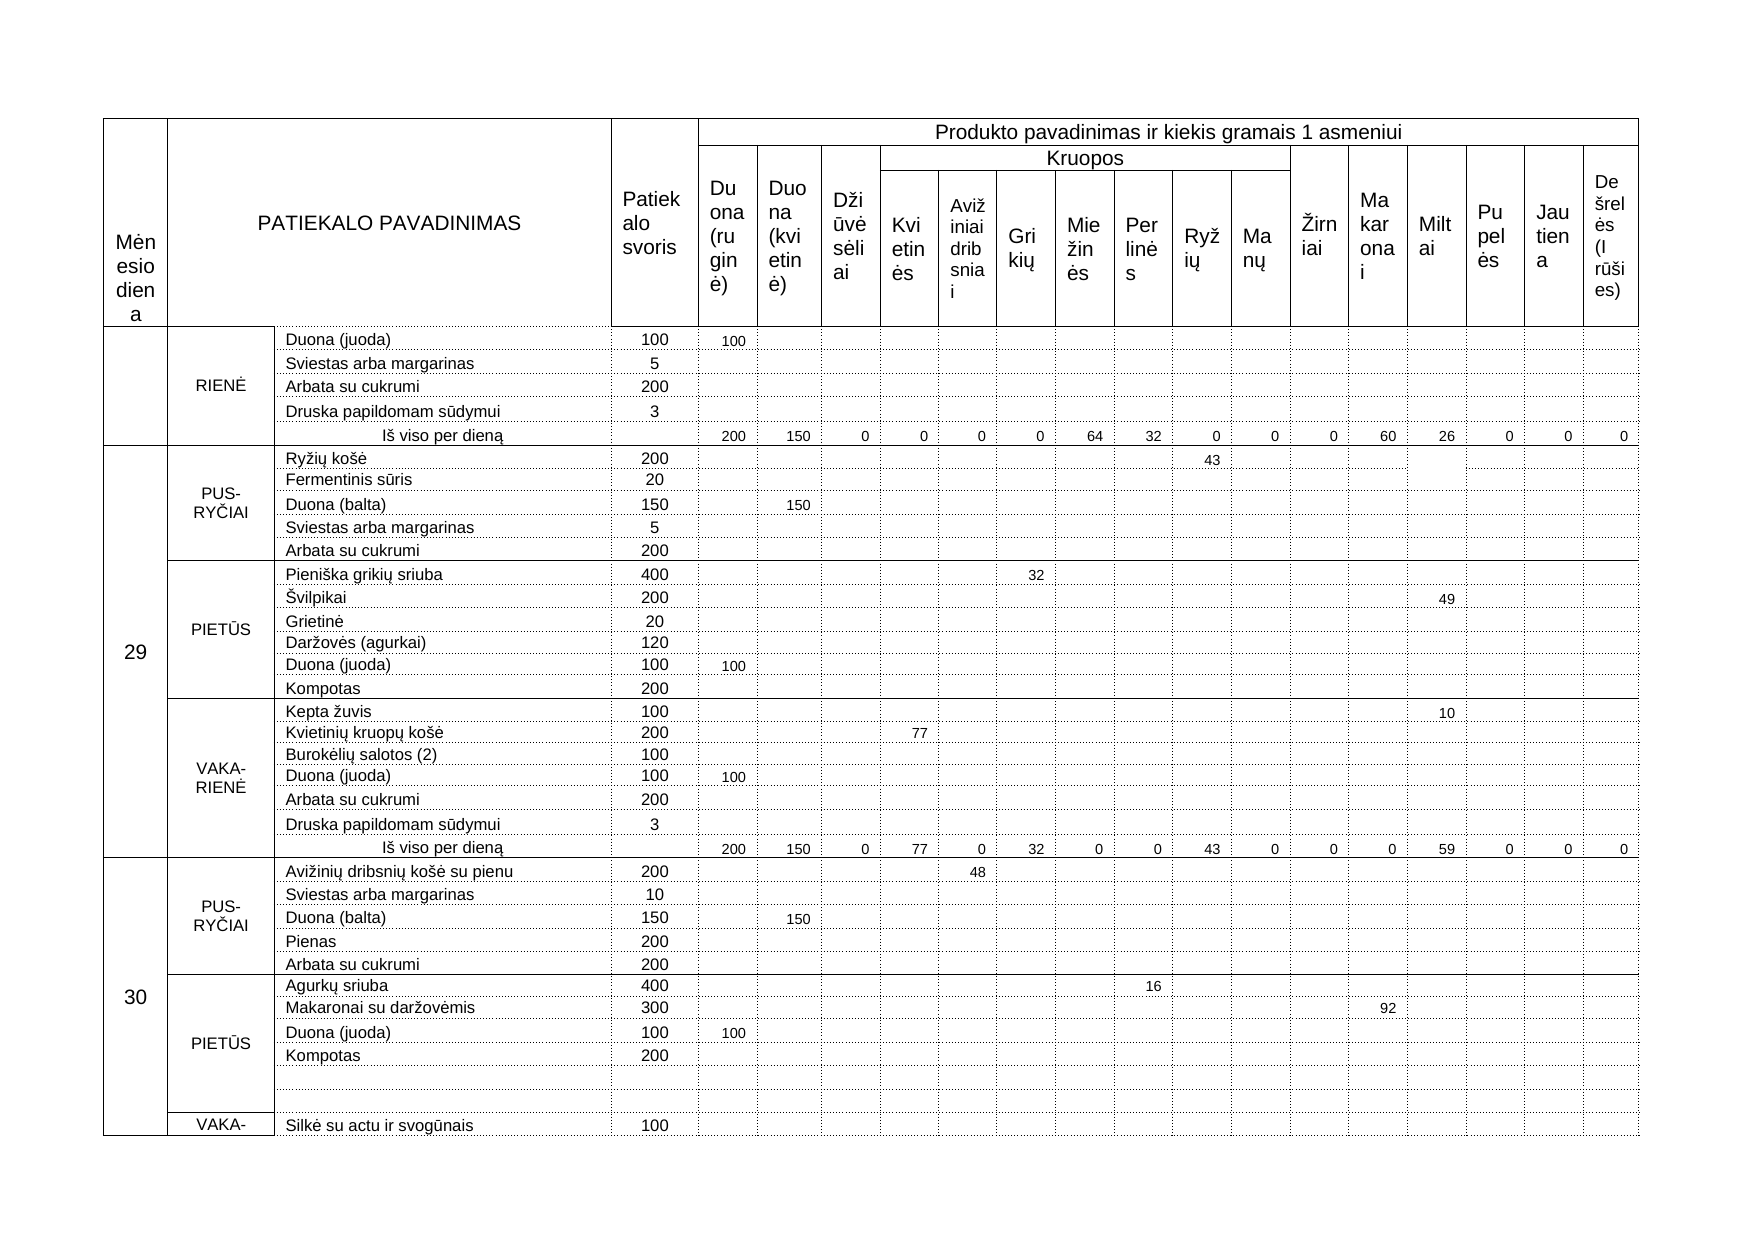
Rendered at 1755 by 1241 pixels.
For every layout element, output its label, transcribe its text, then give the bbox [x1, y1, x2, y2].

table_cell [1466, 881, 1525, 904]
table_cell 32 [997, 834, 1056, 857]
table_cell 48 [939, 858, 997, 881]
table_cell [1173, 490, 1231, 513]
table_cell [1231, 631, 1290, 652]
table_cell [1466, 349, 1525, 373]
table_cell [997, 951, 1056, 974]
table_cell 200 [698, 834, 757, 857]
table_cell 0 [822, 421, 880, 445]
table_cell [1583, 996, 1639, 1018]
table_cell [1466, 607, 1525, 631]
table_cell [997, 742, 1056, 763]
table_cell [1290, 742, 1349, 763]
table_cell [822, 858, 880, 881]
table_cell [1466, 373, 1525, 396]
table_cell [1056, 653, 1114, 674]
table_cell [880, 327, 939, 349]
table_cell [1349, 951, 1407, 974]
table_cell [1056, 1112, 1114, 1135]
table_cell 200 [698, 421, 757, 445]
table_cell [939, 785, 997, 809]
table_cell Džiūvėsėliai [822, 146, 880, 326]
table_cell [880, 858, 939, 881]
table_cell [1408, 446, 1466, 468]
table_cell Perlinės [1115, 171, 1172, 326]
table_cell [1349, 1089, 1407, 1112]
table_cell [757, 928, 822, 951]
table_cell [1408, 742, 1466, 763]
table_cell [997, 468, 1056, 490]
table_cell [1349, 742, 1407, 763]
table_cell [1583, 1065, 1639, 1088]
table_cell [1525, 396, 1583, 421]
table_cell [1290, 1065, 1349, 1088]
table_cell [1525, 537, 1583, 560]
table_cell [1408, 904, 1466, 927]
table_cell [1290, 468, 1349, 490]
table_cell [997, 1042, 1056, 1065]
table_cell [822, 1112, 880, 1135]
table_cell [939, 327, 997, 349]
table_cell [1466, 858, 1525, 881]
table_cell 26 [1408, 421, 1466, 445]
table_cell [1466, 631, 1525, 652]
table_cell 43 [1173, 446, 1231, 468]
table_cell [939, 699, 997, 721]
table_cell [880, 742, 939, 763]
table_cell [997, 653, 1056, 674]
table_cell [1408, 721, 1466, 742]
table_cell Jautiena [1525, 146, 1583, 326]
table_cell [822, 514, 880, 537]
table_cell [757, 975, 822, 996]
table_cell [1583, 674, 1639, 698]
table_cell 0 [1349, 834, 1407, 857]
table_cell 43 [1173, 834, 1231, 857]
table_cell [1408, 1065, 1466, 1088]
table_cell [1056, 584, 1114, 607]
table_cell [1349, 785, 1407, 809]
table_cell [757, 373, 822, 396]
table_cell [1231, 674, 1290, 698]
table_cell [1290, 396, 1349, 421]
table_cell [1173, 785, 1231, 809]
table_cell [1290, 490, 1349, 513]
table_cell [1290, 349, 1349, 373]
table_cell [1290, 809, 1349, 834]
table_cell 3 [611, 396, 698, 421]
table_cell 0 [1290, 834, 1349, 857]
table_cell [757, 561, 822, 584]
table_cell [1525, 514, 1583, 537]
table_cell 0 [1290, 421, 1349, 445]
table_cell [1466, 699, 1525, 721]
table_cell [1408, 514, 1466, 537]
table_cell [1290, 1112, 1349, 1135]
table_cell [1408, 1018, 1466, 1042]
table_cell [1525, 674, 1583, 698]
table_cell [1466, 561, 1525, 584]
table_cell 150 [757, 421, 822, 445]
table_cell [1408, 674, 1466, 698]
table_cell Duona (juoda) [275, 1018, 611, 1042]
table_cell 32 [997, 561, 1056, 584]
table_cell 100 [698, 1018, 757, 1042]
table_cell [1114, 904, 1173, 927]
table_cell [822, 1065, 880, 1088]
table_cell [1231, 490, 1290, 513]
table_cell [1290, 653, 1349, 674]
table_cell [757, 584, 822, 607]
table_cell Duona (juoda) [275, 764, 611, 785]
table_cell [997, 373, 1056, 396]
table_header Produkto pavadinimas ir kiekis gramais 1 asmeniui [699, 119, 1638, 145]
table_cell Sviestas arba margarinas [275, 881, 611, 904]
table_cell [1583, 785, 1639, 809]
table_cell [1290, 561, 1349, 584]
table_cell [880, 653, 939, 674]
table_cell [1583, 349, 1639, 373]
table_cell [1056, 446, 1114, 468]
table_cell [1525, 764, 1583, 785]
table_cell 0 [822, 834, 880, 857]
table_cell [1349, 975, 1407, 996]
table_cell [822, 951, 880, 974]
table_cell [1525, 446, 1583, 468]
table_cell [1525, 1112, 1583, 1135]
table_cell 59 [1408, 834, 1466, 857]
table_cell [1231, 809, 1290, 834]
table_cell [880, 674, 939, 698]
table_cell [822, 653, 880, 674]
table_cell [822, 1089, 880, 1112]
table_cell [1114, 631, 1173, 652]
table_cell [1056, 631, 1114, 652]
table_cell [1231, 349, 1290, 373]
table_cell [880, 396, 939, 421]
table_cell [822, 327, 880, 349]
table_cell [1231, 785, 1290, 809]
table_cell [698, 373, 757, 396]
table_cell Duona (balta) [275, 904, 611, 927]
table_cell [997, 1112, 1056, 1135]
table_cell Avižiniai dribsniai [939, 171, 996, 326]
table_header Mėnesio diena [104, 119, 167, 326]
table_cell Druska papildomam sūdymui [275, 809, 611, 834]
table_cell [1408, 975, 1466, 996]
table_cell [1349, 468, 1407, 490]
table_cell [1231, 446, 1290, 468]
table_cell [1056, 561, 1114, 584]
table_cell 0 [1056, 834, 1114, 857]
table_cell [1056, 490, 1114, 513]
table_cell [1525, 881, 1583, 904]
table_cell [1349, 721, 1407, 742]
table_cell [757, 785, 822, 809]
table_cell [698, 928, 757, 951]
table_cell [822, 928, 880, 951]
table_cell [1056, 951, 1114, 974]
table_cell [1349, 349, 1407, 373]
table_cell [1583, 584, 1639, 607]
table_cell [1466, 674, 1525, 698]
table_cell [997, 514, 1056, 537]
table_cell [698, 785, 757, 809]
table_cell [939, 396, 997, 421]
table_cell [1173, 396, 1231, 421]
table_cell [880, 468, 939, 490]
table_cell [880, 951, 939, 974]
table_cell [1583, 809, 1639, 834]
table_cell [822, 396, 880, 421]
table_cell [1173, 742, 1231, 763]
table_cell [757, 327, 822, 349]
table_cell Duona (juoda) [275, 653, 611, 674]
table_cell [1408, 468, 1466, 490]
table_cell [757, 1042, 822, 1065]
table_cell [1408, 327, 1466, 349]
table_cell [822, 1042, 880, 1065]
table_cell [1583, 928, 1639, 951]
table_cell [757, 858, 822, 881]
table_cell [1114, 785, 1173, 809]
table_cell 0 [939, 421, 997, 445]
table_cell [1466, 975, 1525, 996]
table_cell [1408, 631, 1466, 652]
table_cell [997, 881, 1056, 904]
table_cell [822, 764, 880, 785]
table_cell [1114, 996, 1173, 1018]
table_cell 0 [1231, 421, 1290, 445]
table_cell [1583, 858, 1639, 881]
table_cell Kruopos [881, 146, 1290, 170]
table_cell [1056, 742, 1114, 763]
table_cell [1466, 721, 1525, 742]
table_cell 64 [1056, 421, 1114, 445]
table_cell Duona (ruginė) [699, 146, 757, 326]
table_cell 100 [698, 327, 757, 349]
table_cell [698, 1065, 757, 1088]
table_cell 32 [1114, 421, 1173, 445]
table_cell [1056, 996, 1114, 1018]
table_cell [757, 674, 822, 698]
table_cell [698, 584, 757, 607]
table_cell [880, 1018, 939, 1042]
table_cell PIETŪS [168, 975, 274, 1112]
table_cell [939, 446, 997, 468]
table_cell [698, 699, 757, 721]
table_cell [1056, 785, 1114, 809]
table_cell [997, 631, 1056, 652]
table_cell Pienas [275, 928, 611, 951]
table_cell [1173, 996, 1231, 1018]
table_cell [1173, 699, 1231, 721]
table_cell [1173, 721, 1231, 742]
table_cell [880, 584, 939, 607]
table_cell [757, 1065, 822, 1088]
table_cell 92 [1349, 996, 1407, 1018]
table_cell [1525, 1042, 1583, 1065]
table_cell [1466, 1089, 1525, 1112]
table_cell [1056, 537, 1114, 560]
table_cell [1466, 764, 1525, 785]
table_cell [1114, 764, 1173, 785]
table_cell [939, 1018, 997, 1042]
table_cell [698, 1089, 757, 1112]
table_cell [1231, 928, 1290, 951]
table_cell [1349, 490, 1407, 513]
table_cell [1583, 951, 1639, 974]
table_cell [880, 996, 939, 1018]
table_cell [1408, 396, 1466, 421]
table_cell 100 [611, 764, 698, 785]
table_cell 100 [611, 653, 698, 674]
table_cell Arbata su cukrumi [275, 537, 611, 560]
table_cell Sviestas arba margarinas [275, 349, 611, 373]
table_cell [1231, 396, 1290, 421]
table_cell [939, 996, 997, 1018]
table_cell [1349, 584, 1407, 607]
table_cell [1173, 607, 1231, 631]
table_cell [1114, 490, 1173, 513]
table_cell [757, 809, 822, 834]
table_cell [1349, 1042, 1407, 1065]
table_cell [1466, 809, 1525, 834]
table_cell [1056, 858, 1114, 881]
table_cell 60 [1349, 421, 1407, 445]
table_cell [1231, 975, 1290, 996]
table_cell [1231, 607, 1290, 631]
table_cell [1231, 537, 1290, 560]
table_cell 0 [1525, 834, 1583, 857]
table_cell [1583, 490, 1639, 513]
table_cell [1525, 561, 1583, 584]
table_cell 200 [611, 928, 698, 951]
table_cell [939, 349, 997, 373]
table_cell [1290, 674, 1349, 698]
table_cell [1290, 721, 1349, 742]
table_cell [1056, 975, 1114, 996]
table_cell [1290, 858, 1349, 881]
table_cell 29 [104, 446, 167, 857]
table_cell [1231, 584, 1290, 607]
table_cell [822, 537, 880, 560]
table_cell [997, 809, 1056, 834]
table_cell [698, 996, 757, 1018]
table_cell [1173, 468, 1231, 490]
table_cell [757, 764, 822, 785]
table_cell [939, 721, 997, 742]
table_cell [1173, 514, 1231, 537]
table_cell 0 [1466, 421, 1525, 445]
table_cell [1290, 1089, 1349, 1112]
table_cell [880, 809, 939, 834]
table_cell [757, 349, 822, 373]
table_cell [1466, 396, 1525, 421]
table_cell [822, 785, 880, 809]
table_cell [939, 653, 997, 674]
table_cell [698, 742, 757, 763]
table_cell [880, 1089, 939, 1112]
table_cell [939, 490, 997, 513]
table_cell 16 [1114, 975, 1173, 996]
table_cell [1114, 1042, 1173, 1065]
table_cell [1408, 349, 1466, 373]
table_cell [1583, 742, 1639, 763]
table_cell [939, 631, 997, 652]
table_cell [939, 607, 997, 631]
table_cell [698, 446, 757, 468]
table_cell [1114, 1089, 1173, 1112]
table_cell [1290, 1042, 1349, 1065]
table_cell [1114, 537, 1173, 560]
table_cell [1231, 721, 1290, 742]
table_cell [698, 1042, 757, 1065]
table_cell [757, 653, 822, 674]
table_cell [275, 1065, 611, 1088]
table_cell [698, 1112, 757, 1135]
table_cell Agurkų sriuba [275, 975, 611, 996]
table_cell Ryžių [1173, 171, 1231, 326]
table_cell PUS- RYČIAI [168, 446, 274, 560]
table_cell [1231, 327, 1290, 349]
table_cell [939, 1042, 997, 1065]
table_cell [939, 928, 997, 951]
table_cell [1408, 928, 1466, 951]
table_cell [757, 468, 822, 490]
table_cell 0 [997, 421, 1056, 445]
table_cell [1056, 1065, 1114, 1088]
table_cell [1114, 1112, 1173, 1135]
table_cell [1525, 490, 1583, 513]
table_cell [1290, 631, 1349, 652]
table_cell [822, 468, 880, 490]
table_cell 150 [757, 490, 822, 513]
table_cell [1114, 951, 1173, 974]
table_cell [1349, 674, 1407, 698]
table_cell [939, 764, 997, 785]
table_cell [880, 537, 939, 560]
table_cell [1290, 881, 1349, 904]
table_cell [1408, 653, 1466, 674]
table_cell [1408, 809, 1466, 834]
table_cell 200 [611, 858, 698, 881]
table_cell 300 [611, 996, 698, 1018]
table_cell [1290, 373, 1349, 396]
table_cell [1173, 349, 1231, 373]
table_cell [1231, 764, 1290, 785]
table_cell [1114, 1065, 1173, 1088]
table_cell [1173, 1065, 1231, 1088]
table_cell [1231, 904, 1290, 927]
table_cell [880, 1042, 939, 1065]
table_cell [611, 421, 698, 445]
table_cell [757, 721, 822, 742]
table_cell [880, 785, 939, 809]
table_cell [880, 764, 939, 785]
table_cell VAKA- RIENĖ [168, 699, 274, 857]
table_cell [1114, 396, 1173, 421]
table_cell [1114, 742, 1173, 763]
table_cell [822, 809, 880, 834]
table_cell [1583, 607, 1639, 631]
table_cell [880, 349, 939, 373]
table_cell [1290, 607, 1349, 631]
table_cell [880, 561, 939, 584]
table_cell [1114, 446, 1173, 468]
table_cell [822, 631, 880, 652]
table_cell [1114, 721, 1173, 742]
table_cell [1173, 809, 1231, 834]
table_cell [939, 742, 997, 763]
table_cell [1349, 764, 1407, 785]
table_cell 100 [698, 653, 757, 674]
table_cell [1231, 699, 1290, 721]
table_cell [757, 742, 822, 763]
table_cell [1114, 699, 1173, 721]
table_cell [698, 514, 757, 537]
table_cell [1290, 904, 1349, 927]
table_cell 0 [1231, 834, 1290, 857]
table_cell [1583, 764, 1639, 785]
table_cell [997, 699, 1056, 721]
table_cell [822, 584, 880, 607]
table_cell [1525, 951, 1583, 974]
table_cell 400 [611, 975, 698, 996]
table_cell [1173, 858, 1231, 881]
table_cell [1231, 858, 1290, 881]
table_cell [1231, 1089, 1290, 1112]
table_cell [611, 834, 698, 857]
table_cell [698, 809, 757, 834]
table_cell Kvietinės [881, 171, 938, 326]
table_cell 77 [880, 834, 939, 857]
table_cell 5 [611, 349, 698, 373]
table_cell Kompotas [275, 674, 611, 698]
table_cell [939, 904, 997, 927]
table_cell [939, 809, 997, 834]
table_cell [1056, 699, 1114, 721]
table_cell [1231, 742, 1290, 763]
table_cell [757, 537, 822, 560]
table_cell [939, 584, 997, 607]
table_cell [880, 373, 939, 396]
table_cell Avižinių dribsnių košė su pienu [275, 858, 611, 881]
table_cell [1349, 514, 1407, 537]
table_cell [1114, 653, 1173, 674]
table_cell [1173, 951, 1231, 974]
table_cell [1583, 1042, 1639, 1065]
table_cell [880, 446, 939, 468]
table_cell [1056, 349, 1114, 373]
table_cell [880, 1112, 939, 1135]
table_cell [1349, 1065, 1407, 1088]
table_cell [698, 537, 757, 560]
table_cell 100 [611, 699, 698, 721]
table_cell [1173, 327, 1231, 349]
table_cell 150 [757, 904, 822, 927]
table_cell [1056, 607, 1114, 631]
table_cell [822, 490, 880, 513]
table_cell [1173, 1089, 1231, 1112]
table_cell [698, 674, 757, 698]
table_cell [1349, 327, 1407, 349]
table_cell [1466, 490, 1525, 513]
table_cell [275, 1089, 611, 1112]
table_cell [1583, 881, 1639, 904]
table_cell [1231, 1065, 1290, 1088]
table_cell Daržovės (agurkai) [275, 631, 611, 652]
table_cell Kvietinių kruopų košė [275, 721, 611, 742]
table_cell [1231, 1018, 1290, 1042]
table_cell [997, 858, 1056, 881]
table_cell [880, 607, 939, 631]
table_cell [1583, 561, 1639, 584]
table_cell [1408, 607, 1466, 631]
table_cell 0 [1114, 834, 1173, 857]
table_cell [1466, 996, 1525, 1018]
table_cell [757, 396, 822, 421]
table_cell [1349, 446, 1407, 468]
table_cell [1173, 1018, 1231, 1042]
table_cell [1231, 653, 1290, 674]
table_cell Makaronai [1349, 146, 1407, 326]
table_cell [698, 396, 757, 421]
table_cell [757, 631, 822, 652]
table_cell [1231, 951, 1290, 974]
table_cell [1114, 928, 1173, 951]
table_cell [1114, 327, 1173, 349]
table_cell Burokėlių salotos (2) [275, 742, 611, 763]
table_cell [1114, 1018, 1173, 1042]
table_cell [1525, 699, 1583, 721]
table_cell [1114, 561, 1173, 584]
table_cell [880, 928, 939, 951]
table_cell [1466, 904, 1525, 927]
table_cell [1466, 514, 1525, 537]
table_cell [1583, 904, 1639, 927]
table_cell [1466, 742, 1525, 763]
table_cell Duona (balta) [275, 490, 611, 513]
table_cell [1231, 996, 1290, 1018]
table_cell 200 [611, 951, 698, 974]
table_cell [939, 674, 997, 698]
table_cell 30 [104, 858, 167, 1135]
table_cell [997, 490, 1056, 513]
table_cell [1525, 349, 1583, 373]
table_cell [997, 928, 1056, 951]
table_cell [880, 631, 939, 652]
table_cell [1525, 975, 1583, 996]
table_cell [1173, 584, 1231, 607]
table_cell [698, 631, 757, 652]
table_cell [1408, 373, 1466, 396]
table_cell [1583, 396, 1639, 421]
table_cell [1408, 858, 1466, 881]
table_cell Makaronai su daržovėmis [275, 996, 611, 1018]
table_cell Duona (juoda) [275, 326, 611, 349]
table_cell [1056, 373, 1114, 396]
table_cell [1525, 858, 1583, 881]
table_cell [1408, 996, 1466, 1018]
table_cell [1114, 674, 1173, 698]
table_cell [1349, 653, 1407, 674]
table_cell [757, 1089, 822, 1112]
table_cell [1173, 975, 1231, 996]
table_cell [698, 561, 757, 584]
table_cell [1114, 349, 1173, 373]
table_cell Druska papildomam sūdymui [275, 396, 611, 421]
table_cell [1290, 996, 1349, 1018]
table_cell [757, 607, 822, 631]
table_cell [1349, 396, 1407, 421]
table_cell 150 [611, 490, 698, 513]
table_cell Kepta žuvis [275, 699, 611, 721]
table_cell [1525, 653, 1583, 674]
table_cell [1349, 928, 1407, 951]
table_cell [1290, 975, 1349, 996]
table_cell [757, 996, 822, 1018]
table_cell [1056, 327, 1114, 349]
table_cell RIENĖ [168, 327, 274, 445]
table_cell [1408, 561, 1466, 584]
table_cell 100 [611, 1112, 698, 1135]
table_cell VAKA- [168, 1113, 274, 1135]
table_cell [1173, 928, 1231, 951]
table_cell Grikių [997, 171, 1055, 326]
table_cell [698, 881, 757, 904]
table_cell [1583, 721, 1639, 742]
table_cell [1466, 537, 1525, 560]
table_cell 100 [611, 1018, 698, 1042]
table_cell 200 [611, 785, 698, 809]
table_cell [939, 468, 997, 490]
table_cell [880, 490, 939, 513]
table_cell [880, 1065, 939, 1088]
table_cell [1349, 537, 1407, 560]
table_cell [997, 607, 1056, 631]
table_cell [1525, 904, 1583, 927]
table_cell Sviestas arba margarinas [275, 514, 611, 537]
table_cell [822, 742, 880, 763]
table_cell [1290, 785, 1349, 809]
table_cell [997, 1018, 1056, 1042]
table_cell Dešrelės (I rūšies) [1584, 146, 1638, 326]
table_cell [757, 699, 822, 721]
table_cell Grietinė [275, 607, 611, 631]
table_cell [997, 584, 1056, 607]
table_cell [1349, 1112, 1407, 1135]
table_cell 0 [1525, 421, 1583, 445]
table_cell 0 [1583, 834, 1639, 857]
table_cell [1056, 1089, 1114, 1112]
table_cell [611, 1065, 698, 1088]
table_cell Iš viso per dieną [275, 834, 611, 857]
table_cell [997, 764, 1056, 785]
table_cell [1290, 514, 1349, 537]
table_cell [698, 607, 757, 631]
table_cell [1290, 1018, 1349, 1042]
table_cell [1231, 373, 1290, 396]
table_cell [1349, 904, 1407, 927]
table_cell [1466, 785, 1525, 809]
table_cell [822, 881, 880, 904]
table_cell [1056, 928, 1114, 951]
table_cell [939, 1112, 997, 1135]
table_cell [1408, 764, 1466, 785]
table_cell 200 [611, 1042, 698, 1065]
table_cell [939, 1065, 997, 1088]
table_cell [822, 349, 880, 373]
table_cell [104, 327, 167, 445]
table_cell [1466, 1112, 1525, 1135]
table_cell [1349, 607, 1407, 631]
table_cell [1583, 631, 1639, 652]
table_cell Arbata su cukrumi [275, 373, 611, 396]
table_cell [1290, 584, 1349, 607]
table_cell [1173, 1112, 1231, 1135]
table_cell [1466, 1018, 1525, 1042]
table_cell [698, 975, 757, 996]
table_cell [757, 1018, 822, 1042]
table_cell [1466, 1042, 1525, 1065]
table_header PATIEKALO PAVADINIMAS [168, 119, 611, 326]
table_cell [757, 1112, 822, 1135]
table_cell [1114, 468, 1173, 490]
table_cell [1466, 446, 1525, 468]
table_cell [822, 674, 880, 698]
table_cell [939, 881, 997, 904]
table_cell [1349, 858, 1407, 881]
table_cell [698, 349, 757, 373]
table_cell [1408, 537, 1466, 560]
table_cell [1173, 674, 1231, 698]
table_cell PUS- RYČIAI [168, 858, 274, 974]
table_cell [757, 881, 822, 904]
table_cell [939, 951, 997, 974]
table_cell Pieniška grikių sriuba [275, 561, 611, 584]
table_cell [822, 975, 880, 996]
table_cell [698, 904, 757, 927]
table_cell 0 [939, 834, 997, 857]
table_cell [822, 607, 880, 631]
table_cell [1525, 607, 1583, 631]
table_cell 200 [611, 537, 698, 560]
table_cell [1114, 607, 1173, 631]
table_cell [939, 373, 997, 396]
table_cell [1466, 653, 1525, 674]
table_cell [1173, 631, 1231, 652]
table_cell 0 [1466, 834, 1525, 857]
table_cell [1525, 1089, 1583, 1112]
table_cell [1525, 584, 1583, 607]
table_cell [1231, 561, 1290, 584]
table_cell Pupelės [1467, 146, 1524, 326]
table_cell [997, 904, 1056, 927]
table_cell [822, 373, 880, 396]
table_cell [1583, 446, 1639, 468]
table_cell [1231, 1042, 1290, 1065]
table_cell [1583, 699, 1639, 721]
table_cell 77 [880, 721, 939, 742]
table_cell [1231, 514, 1290, 537]
table_cell 100 [698, 764, 757, 785]
table_cell [1290, 699, 1349, 721]
table_cell 0 [1583, 421, 1639, 445]
table_cell [1114, 584, 1173, 607]
table_cell [1056, 881, 1114, 904]
table_cell 400 [611, 561, 698, 584]
table_cell [757, 446, 822, 468]
table_cell [1525, 742, 1583, 763]
table_cell [1173, 373, 1231, 396]
table_cell [1583, 373, 1639, 396]
table_cell [822, 699, 880, 721]
table_cell 20 [611, 607, 698, 631]
table_cell [1056, 396, 1114, 421]
table_cell [698, 858, 757, 881]
table_cell 150 [611, 904, 698, 927]
table_cell [1408, 1089, 1466, 1112]
table_cell [1466, 1065, 1525, 1088]
table_cell 3 [611, 809, 698, 834]
table_cell [1349, 1018, 1407, 1042]
table_cell [698, 951, 757, 974]
table_cell Kompotas [275, 1042, 611, 1065]
table_cell [1114, 881, 1173, 904]
table_cell [822, 1018, 880, 1042]
table_cell [1349, 561, 1407, 584]
table_cell Fermentinis sūris [275, 468, 611, 490]
table_cell [939, 1089, 997, 1112]
table_cell [1349, 373, 1407, 396]
table_cell [822, 721, 880, 742]
table_cell Švilpikai [275, 584, 611, 607]
table_cell [1583, 537, 1639, 560]
table_cell [1408, 1042, 1466, 1065]
table_cell [939, 514, 997, 537]
table_cell [1583, 975, 1639, 996]
table_cell [1056, 904, 1114, 927]
table_cell 200 [611, 446, 698, 468]
table_cell [1290, 327, 1349, 349]
table_cell [1525, 721, 1583, 742]
table_cell 200 [611, 584, 698, 607]
table_cell [997, 537, 1056, 560]
table_cell Duona (kvietinė) [758, 146, 821, 326]
table_cell [822, 446, 880, 468]
table_cell [1173, 904, 1231, 927]
table_cell [1056, 674, 1114, 698]
table_cell [1408, 1112, 1466, 1135]
table_cell [1525, 631, 1583, 652]
table_cell 100 [611, 327, 698, 349]
table_cell [1349, 881, 1407, 904]
table_cell [880, 975, 939, 996]
table_cell [1583, 1018, 1639, 1042]
table_cell [698, 490, 757, 513]
table_cell [997, 975, 1056, 996]
table_header Patiekalo svoris [612, 119, 698, 326]
table_cell [1408, 881, 1466, 904]
table_cell Miltai [1408, 146, 1466, 326]
table_cell [1056, 764, 1114, 785]
table_cell [1583, 514, 1639, 537]
table_cell [1466, 951, 1525, 974]
table_cell 200 [611, 674, 698, 698]
table_cell [880, 514, 939, 537]
table_cell [1349, 631, 1407, 652]
table_cell 10 [1408, 699, 1466, 721]
table_cell [1173, 1042, 1231, 1065]
table_cell [1173, 561, 1231, 584]
table_cell [1525, 1018, 1583, 1042]
table_cell [1525, 1065, 1583, 1088]
table_cell [1056, 468, 1114, 490]
table_cell [1173, 764, 1231, 785]
table_cell [1231, 881, 1290, 904]
table_cell [1408, 785, 1466, 809]
table_cell [1231, 1112, 1290, 1135]
table_cell PIETŪS [168, 561, 274, 698]
table_cell [1349, 699, 1407, 721]
table_cell [997, 785, 1056, 809]
table_cell [698, 721, 757, 742]
table_cell 49 [1408, 584, 1466, 607]
table_cell [880, 699, 939, 721]
table_cell [698, 468, 757, 490]
table_cell [939, 537, 997, 560]
table_cell [997, 721, 1056, 742]
table_cell [997, 396, 1056, 421]
table_cell [997, 349, 1056, 373]
table_cell [939, 975, 997, 996]
table_cell [1525, 996, 1583, 1018]
table_cell [997, 1065, 1056, 1088]
table_cell [1114, 809, 1173, 834]
table_cell [1525, 327, 1583, 349]
table_cell [757, 951, 822, 974]
table_cell [880, 881, 939, 904]
table_cell [1583, 468, 1639, 490]
table_cell [1290, 537, 1349, 560]
table_cell 200 [611, 373, 698, 396]
table_cell Ryžių košė [275, 446, 611, 468]
table_cell [1114, 514, 1173, 537]
table_cell [1525, 928, 1583, 951]
table_cell 150 [757, 834, 822, 857]
table_cell [1349, 809, 1407, 834]
table_cell [1525, 809, 1583, 834]
table_cell [1583, 653, 1639, 674]
table_cell [997, 327, 1056, 349]
table_cell Miežinės [1056, 171, 1114, 326]
table_cell [1408, 490, 1466, 513]
table_cell [1525, 468, 1583, 490]
table_cell [822, 996, 880, 1018]
table_cell [1466, 928, 1525, 951]
table_cell [1290, 446, 1349, 468]
table_cell [1056, 1042, 1114, 1065]
table_cell [880, 904, 939, 927]
table_cell [1056, 809, 1114, 834]
table_cell [1583, 327, 1639, 349]
table_cell 120 [611, 631, 698, 652]
table_cell [997, 1089, 1056, 1112]
table_cell [1466, 584, 1525, 607]
table_cell Arbata su cukrumi [275, 785, 611, 809]
table_cell [1408, 951, 1466, 974]
table_cell Arbata su cukrumi [275, 951, 611, 974]
table_cell [1173, 881, 1231, 904]
table_cell [822, 561, 880, 584]
table_cell [1056, 721, 1114, 742]
table_cell [1290, 951, 1349, 974]
table_cell [1525, 785, 1583, 809]
table_cell 0 [880, 421, 939, 445]
table_cell 100 [611, 742, 698, 763]
table_cell 20 [611, 468, 698, 490]
table_cell Iš viso per dieną [275, 421, 611, 445]
table_cell [997, 674, 1056, 698]
table_cell [1173, 537, 1231, 560]
table_cell [1466, 327, 1525, 349]
table_cell [1056, 1018, 1114, 1042]
table_cell [997, 996, 1056, 1018]
table_cell 0 [1173, 421, 1231, 445]
table_cell [1056, 514, 1114, 537]
table_cell [1231, 468, 1290, 490]
table_cell 10 [611, 881, 698, 904]
table_cell [997, 446, 1056, 468]
table_cell [1114, 373, 1173, 396]
table_cell [757, 514, 822, 537]
table_cell [1290, 764, 1349, 785]
table_cell [1114, 858, 1173, 881]
table_cell [611, 1089, 698, 1112]
table_cell 5 [611, 514, 698, 537]
table_cell [1290, 928, 1349, 951]
table_cell [1466, 468, 1525, 490]
table_cell Manų [1232, 171, 1290, 326]
table_cell [1583, 1112, 1639, 1135]
table_cell [1525, 373, 1583, 396]
table_cell Silkė su actu ir svogūnais [275, 1112, 611, 1135]
table_cell 200 [611, 721, 698, 742]
table_cell [1173, 653, 1231, 674]
table_cell Žirniai [1291, 146, 1348, 326]
table_cell [822, 904, 880, 927]
table_cell [939, 561, 997, 584]
table_cell [1583, 1089, 1639, 1112]
